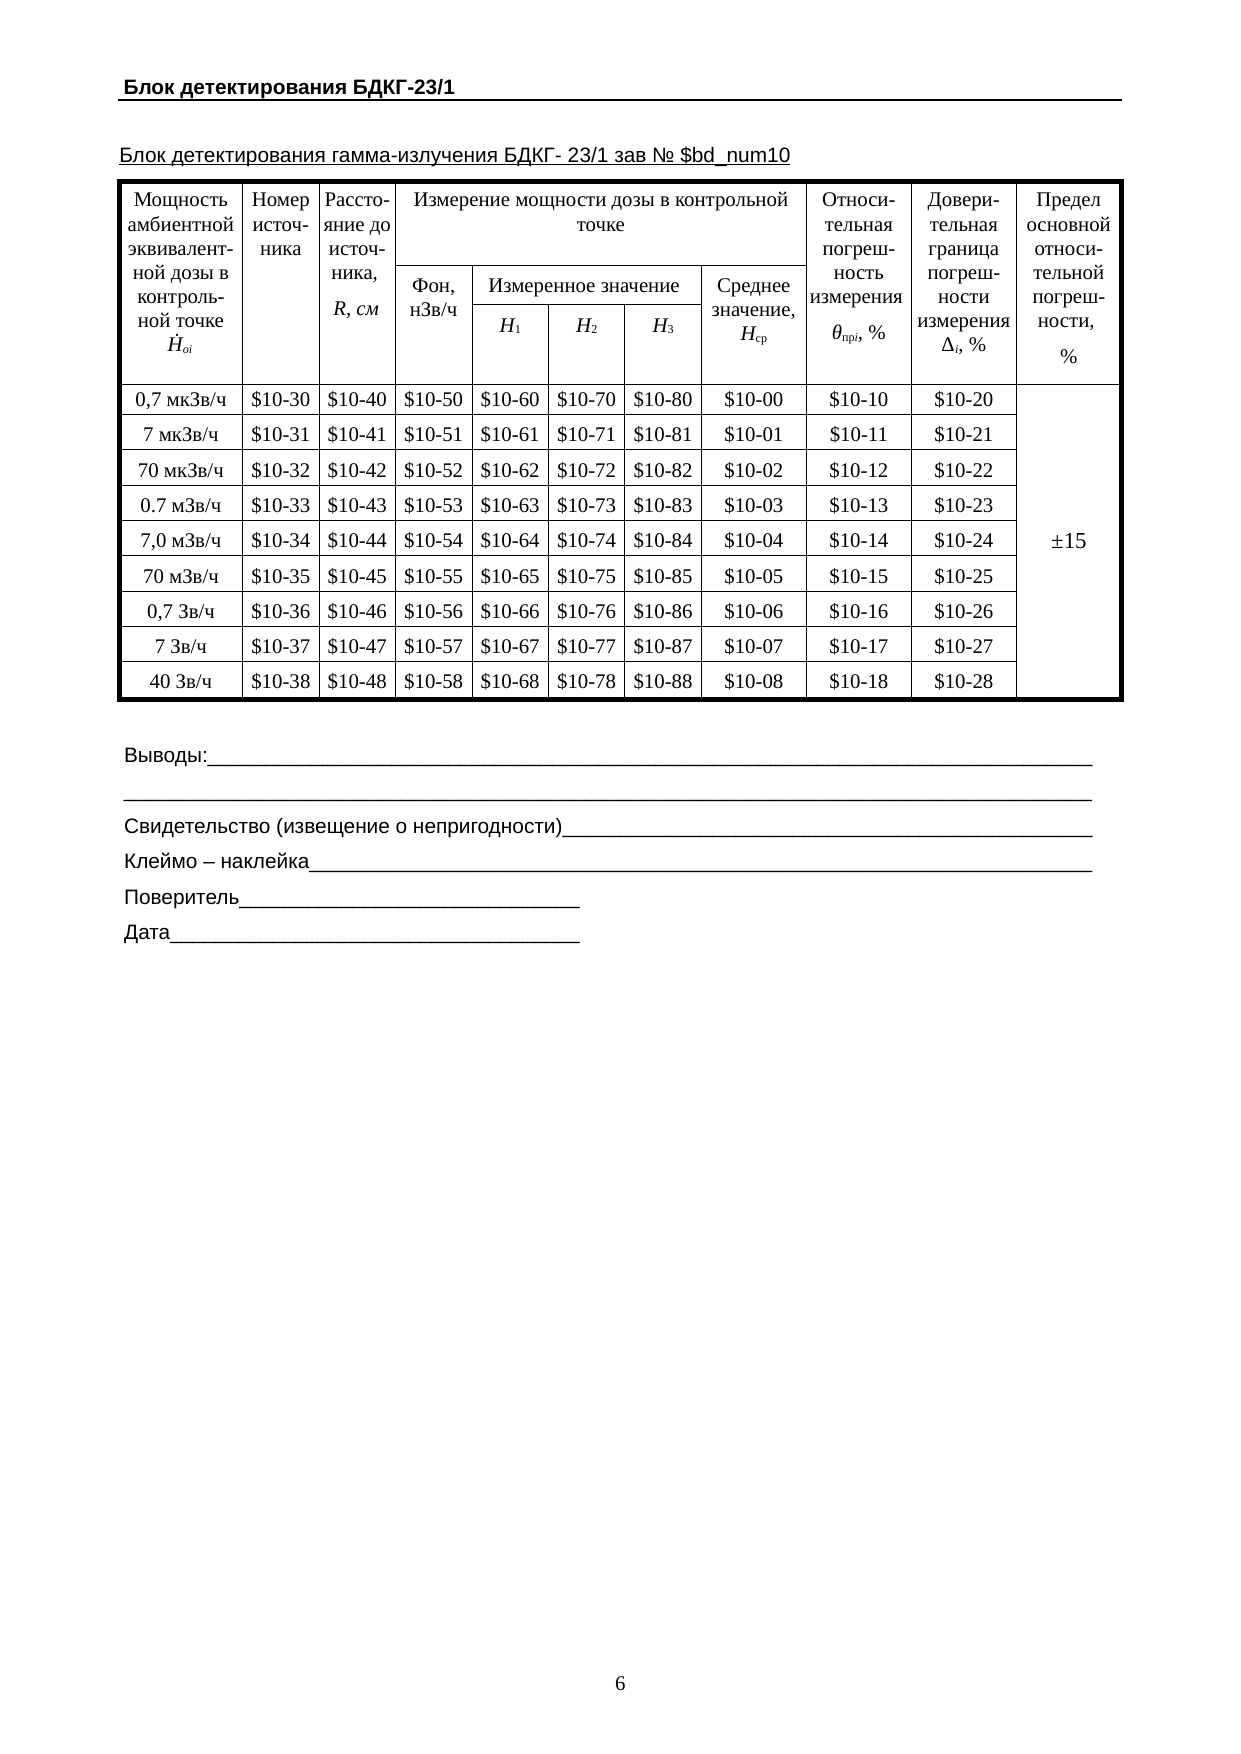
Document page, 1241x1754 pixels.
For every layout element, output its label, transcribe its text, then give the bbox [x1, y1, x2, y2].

table_cell $10-55 [396, 556, 472, 591]
table_cell $10-40 [320, 385, 395, 414]
table_cell $10-28 [912, 662, 1016, 697]
table_cell $10-15 [807, 556, 911, 591]
table_cell $10-56 [396, 592, 472, 626]
table_cell $10-63 [473, 486, 548, 520]
table_cell $10-74 [549, 521, 624, 555]
table_cell 7 мкЗв/ч [122, 415, 242, 449]
table_cell 70 мЗв/ч [122, 556, 242, 591]
table_cell 0,7 мкЗв/ч [122, 385, 242, 414]
table_cell $10-38 [243, 662, 319, 697]
table_cell $10-26 [912, 592, 1016, 626]
table_cell ±15 [1017, 385, 1119, 697]
table_cell $10-20 [912, 385, 1016, 414]
table_cell Поверитель [118, 879, 1122, 914]
table_cell 0.7 мЗв/ч [122, 486, 242, 520]
table_cell Фон, нЗв/ч [396, 266, 472, 384]
table_cell $10-33 [243, 486, 319, 520]
table_cell $10-32 [243, 450, 319, 485]
table_cell 40 Зв/ч [122, 662, 242, 697]
table_cell Свидетельство (извещение о непригодности) [118, 808, 1122, 843]
table_cell $10-46 [320, 592, 395, 626]
table_cell 7,0 мЗв/ч [122, 521, 242, 555]
table_cell $10-00 [702, 385, 806, 414]
table_cell $10-75 [549, 556, 624, 591]
table_cell Среднее значение, Hср [702, 266, 806, 384]
table_cell Рассто-яние до источ-ника, R, см [320, 184, 395, 384]
table_cell $10-61 [473, 415, 548, 449]
table_cell $10-78 [549, 662, 624, 697]
table_cell $10-07 [702, 627, 806, 661]
table_cell $10-37 [243, 627, 319, 661]
table_cell $10-51 [396, 415, 472, 449]
table_cell $10-50 [396, 385, 472, 414]
table_cell Измеренное значение [473, 266, 701, 304]
table_cell $10-03 [702, 486, 806, 520]
table_cell $10-62 [473, 450, 548, 485]
table_cell 70 мкЗв/ч [122, 450, 242, 485]
table_cell $10-72 [549, 450, 624, 485]
table_cell Предел основной относи-тельной погреш-ности, % [1017, 184, 1119, 384]
table_cell Клеймо – наклейка [118, 843, 1122, 879]
table_cell $10-04 [702, 521, 806, 555]
table_cell $10-48 [320, 662, 395, 697]
table_cell $10-77 [549, 627, 624, 661]
table_cell $10-84 [625, 521, 701, 555]
table_cell $10-70 [549, 385, 624, 414]
table_cell $10-31 [243, 415, 319, 449]
table_cell $10-30 [243, 385, 319, 414]
table_cell Мощность амбиентной эквивалент-ной дозы в контроль-ной точке Ḣoi [122, 184, 242, 384]
table_cell $10-18 [807, 662, 911, 697]
table_cell Относи-тельная погреш-ность измерения θпрi, % [807, 184, 911, 384]
table_cell $10-17 [807, 627, 911, 661]
table_cell H1 [473, 305, 548, 384]
table_cell Довери-тельная граница погреш-ности измерения Δi, % [912, 184, 1016, 384]
table_cell $10-83 [625, 486, 701, 520]
table_cell $10-10 [807, 385, 911, 414]
table_cell 0,7 Зв/ч [122, 592, 242, 626]
table_cell $10-80 [625, 385, 701, 414]
table_cell $10-66 [473, 592, 548, 626]
table_cell [118, 773, 1122, 808]
table_header Выводы: [118, 737, 1122, 772]
table_cell $10-12 [807, 450, 911, 485]
table_cell $10-68 [473, 662, 548, 697]
table_cell H3 [625, 305, 701, 384]
table_cell $10-24 [912, 521, 1016, 555]
table_cell Номер источ-ника [243, 184, 319, 384]
table_cell $10-57 [396, 627, 472, 661]
table_cell $10-13 [807, 486, 911, 520]
table_cell $10-34 [243, 521, 319, 555]
table_cell $10-85 [625, 556, 701, 591]
table_cell $10-21 [912, 415, 1016, 449]
table_cell $10-52 [396, 450, 472, 485]
table_cell $10-67 [473, 627, 548, 661]
table_cell $10-11 [807, 415, 911, 449]
table_cell $10-54 [396, 521, 472, 555]
table_cell Измерение мощности дозы в контрольной точке [396, 184, 806, 265]
table_cell $10-87 [625, 627, 701, 661]
table_cell $10-88 [625, 662, 701, 697]
table_cell $10-35 [243, 556, 319, 591]
table_cell $10-01 [702, 415, 806, 449]
table_header Блок детектирования гамма-излучения БДКГ- 23/1 зав № $bd_num10 [119, 130, 1121, 179]
table_cell Дата [118, 914, 1122, 949]
table_cell $10-06 [702, 592, 806, 626]
table_cell $10-45 [320, 556, 395, 591]
table_cell $10-81 [625, 415, 701, 449]
table_cell $10-08 [702, 662, 806, 697]
table_cell H2 [549, 305, 624, 384]
table_cell $10-27 [912, 627, 1016, 661]
table_cell $10-44 [320, 521, 395, 555]
table_cell $10-82 [625, 450, 701, 485]
table_cell $10-16 [807, 592, 911, 626]
table_cell $10-23 [912, 486, 1016, 520]
table_cell $10-65 [473, 556, 548, 591]
table_cell $10-58 [396, 662, 472, 697]
table_cell $10-22 [912, 450, 1016, 485]
table_cell $10-05 [702, 556, 806, 591]
table_cell 7 Зв/ч [122, 627, 242, 661]
table_cell $10-25 [912, 556, 1016, 591]
table_cell $10-41 [320, 415, 395, 449]
table_cell $10-71 [549, 415, 624, 449]
table_cell $10-73 [549, 486, 624, 520]
table_cell $10-47 [320, 627, 395, 661]
table_cell $10-42 [320, 450, 395, 485]
table_cell $10-14 [807, 521, 911, 555]
table_cell $10-36 [243, 592, 319, 626]
table_cell $10-76 [549, 592, 624, 626]
table_cell $10-64 [473, 521, 548, 555]
table_cell $10-02 [702, 450, 806, 485]
table_cell $10-53 [396, 486, 472, 520]
table_cell $10-60 [473, 385, 548, 414]
table_cell $10-86 [625, 592, 701, 626]
table_cell $10-43 [320, 486, 395, 520]
